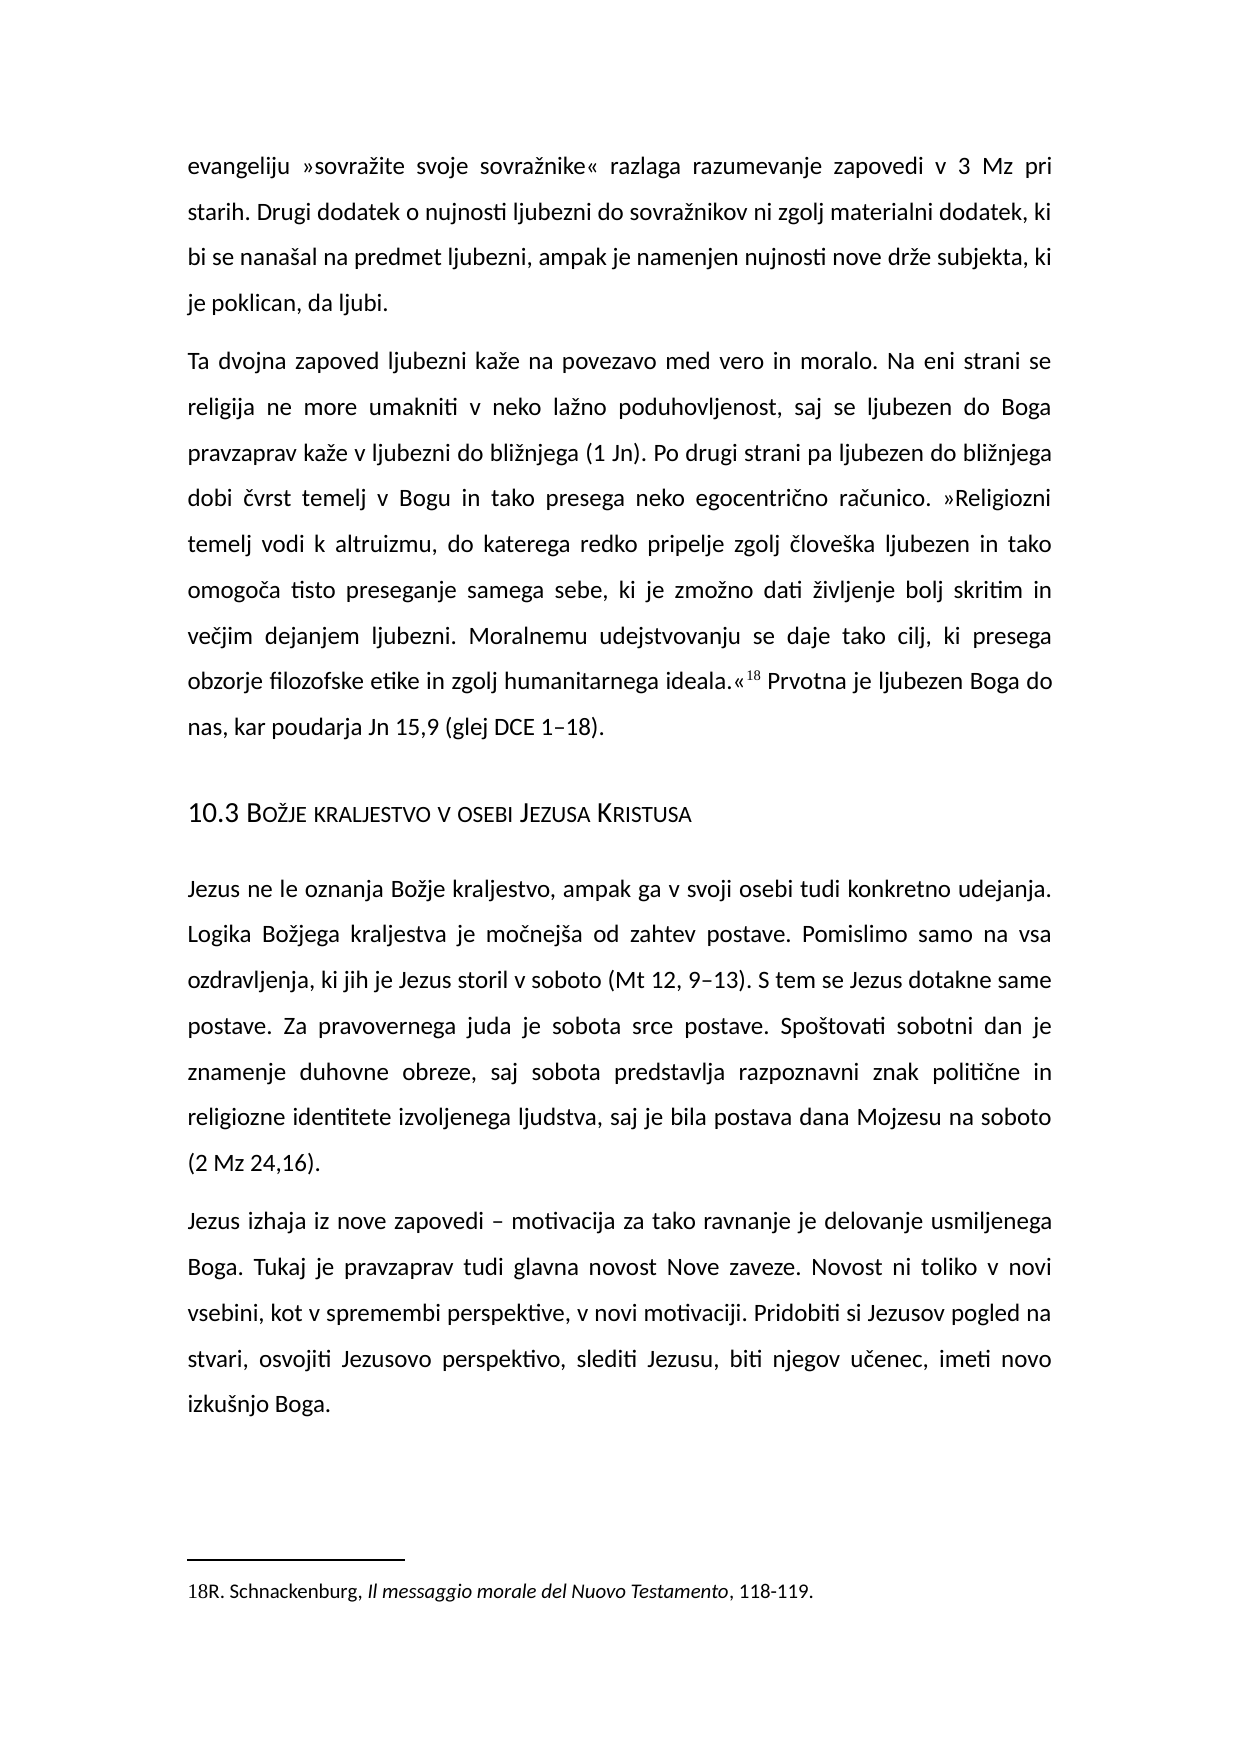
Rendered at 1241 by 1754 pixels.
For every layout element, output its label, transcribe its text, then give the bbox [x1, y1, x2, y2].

text Jezus izhaja iz nove zapovedi – motivacija za tako ravnanje je delovanje usmiljenega Boga. Tukaj je pravzaprav tudi glavna novost Nove zaveze. Novost ni toliko v novi vsebini, kot v spremembi perspektive, v novi motivaciji. Pridobiti si Jezusov pogled na stvari, osvojiti Jezusovo perspektivo, slediti Jezusu, biti njegov učenec, imeti novo izkušnjo Boga. [187, 1206, 1053, 1419]
text Jezus ne le oznanja Božje kraljestvo, ampak ga v svoji osebi tudi konkretno udejanja. Logika Božjega kraljestva je močnejša od zahtev postave. Pomislimo samo na vsa ozdravljenja, ki jih je Jezus storil v soboto (Mt 12, 9–13). S tem se Jezus dotakne same postave. Za pravovernega juda je sobota srce postave. Spoštovati sobotni dan je znamenje duhovne obreze, saj sobota predstavlja razpoznavni znak politične in religiozne identitete izvoljenega ljudstva, saj je bila postava dana Mojzesu na soboto (2 Mz 24,16). [187, 873, 1053, 1178]
text Ta dvojna zapoved ljubezni kaže na povezavo med vero in moralo. Na eni strani se religija ne more umakniti v neko lažno poduhovljenost, saj se ljubezen do Boga pravzaprav kaže v ljubezni do bližnjega (1 Jn). Po drugi strani pa ljubezen do bližnjega dobi čvrst temelj v Bogu in tako presega neko egocentrično računico. »Religiozni temelj vodi k altruizmu, do katerega redko pripelje zgolj človeška ljubezen in tako omogoča tisto preseganje samega sebe, ki je zmožno dati življenje bolj skritim in večjim dejanjem ljubezni. Moralnemu udejstvovanju se daje tako cilj, ki presega obzorje filozofske etike in zgolj humanitarnega ideala.« Prvotna je ljubezen Boga do nas, kar poudarja Jn 15,9 (glej DCE 1–18). [187, 345, 1053, 742]
subtitle Božje kraljestvo v osebi Jezusa Kristusa [187, 794, 1053, 830]
text evangeliju »sovražite svoje sovražnike« razlaga razumevanje zapovedi v 3 Mz pri starih. Drugi dodatek o nujnosti ljubezni do sovražnikov ni zgolj materialni dodatek, ki bi se nanašal na predmet ljubezni, ampak je namenjen nujnosti nove drže subjekta, ki je poklican, da ljubi. [187, 150, 1053, 318]
text R. Schnackenburg, Il messaggio morale del Nuovo Testamento, 118-119. [187, 1578, 1053, 1604]
